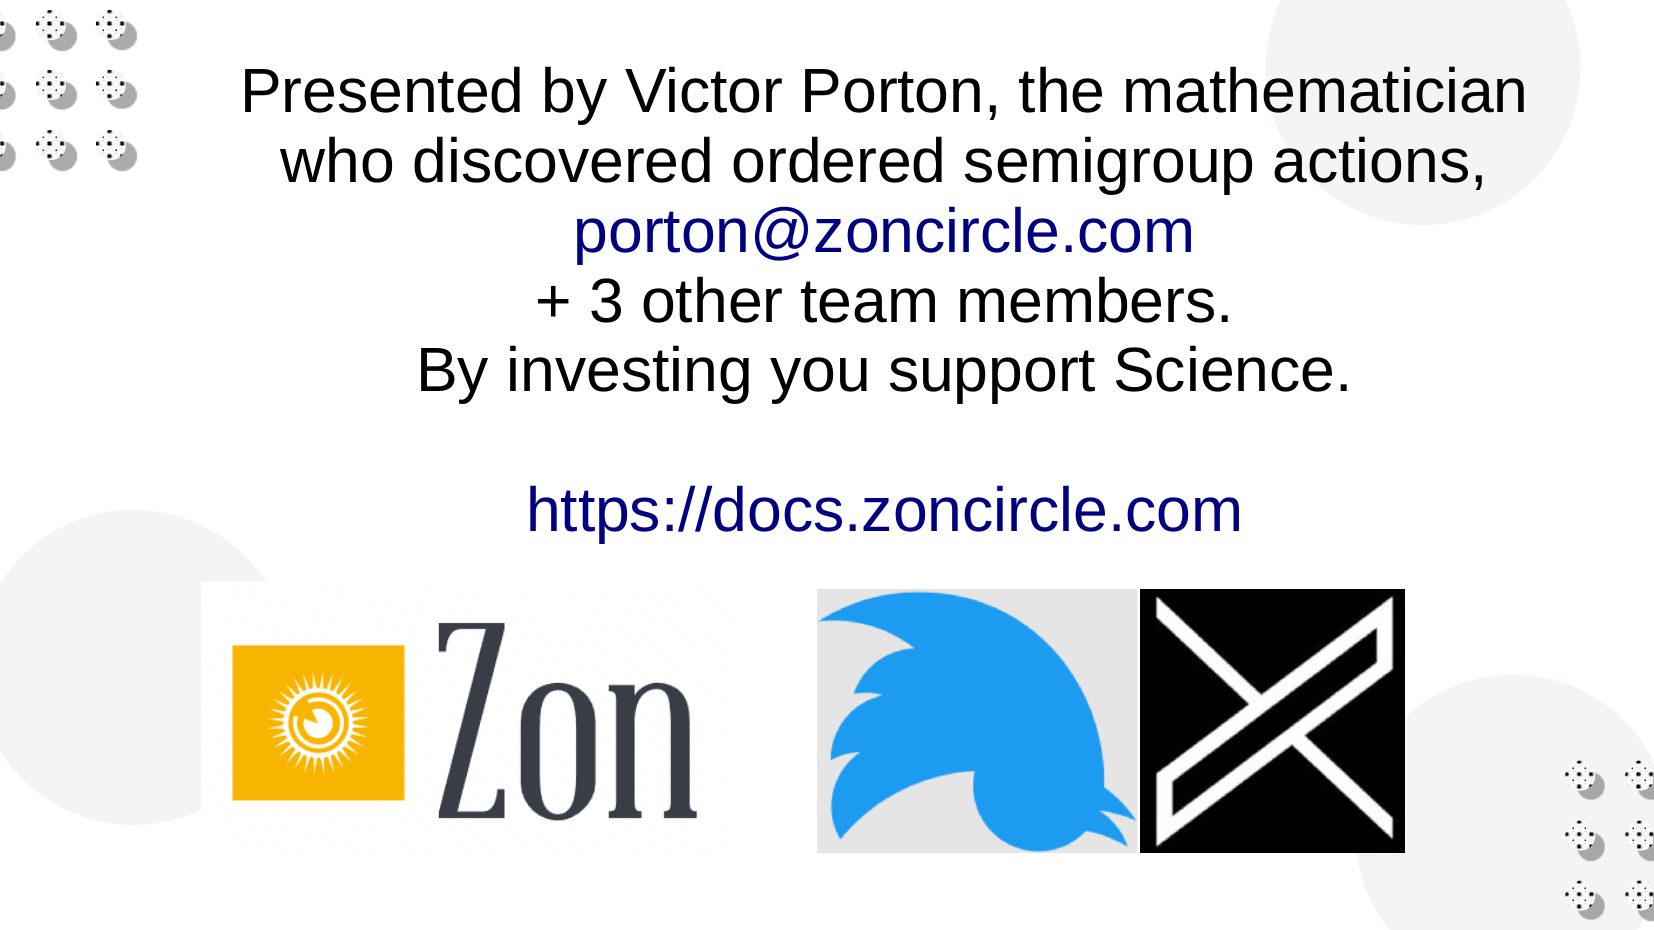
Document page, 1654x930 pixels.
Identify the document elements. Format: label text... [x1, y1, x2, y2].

picture [36, 129, 67, 161]
text_box Presented by Victor Porton, the mathematician who discovered ordered semigroup actions, porton@zoncircle.com + 3 other team members. By investing you support Science. https://docs.zoncircle.com [341, 100, 1429, 501]
picture [1565, 880, 1596, 911]
picture [1565, 760, 1596, 791]
picture [1625, 820, 1654, 851]
picture [95, 69, 126, 100]
picture [815, 587, 1406, 853]
picture [35, 10, 66, 41]
picture [35, 69, 67, 101]
picture [1625, 760, 1654, 791]
picture [95, 129, 127, 161]
picture [0, 13, 7, 38]
picture [1565, 820, 1596, 851]
picture [201, 582, 739, 858]
picture [1625, 880, 1654, 911]
picture [0, 132, 7, 158]
picture [0, 73, 7, 98]
picture [95, 9, 126, 40]
